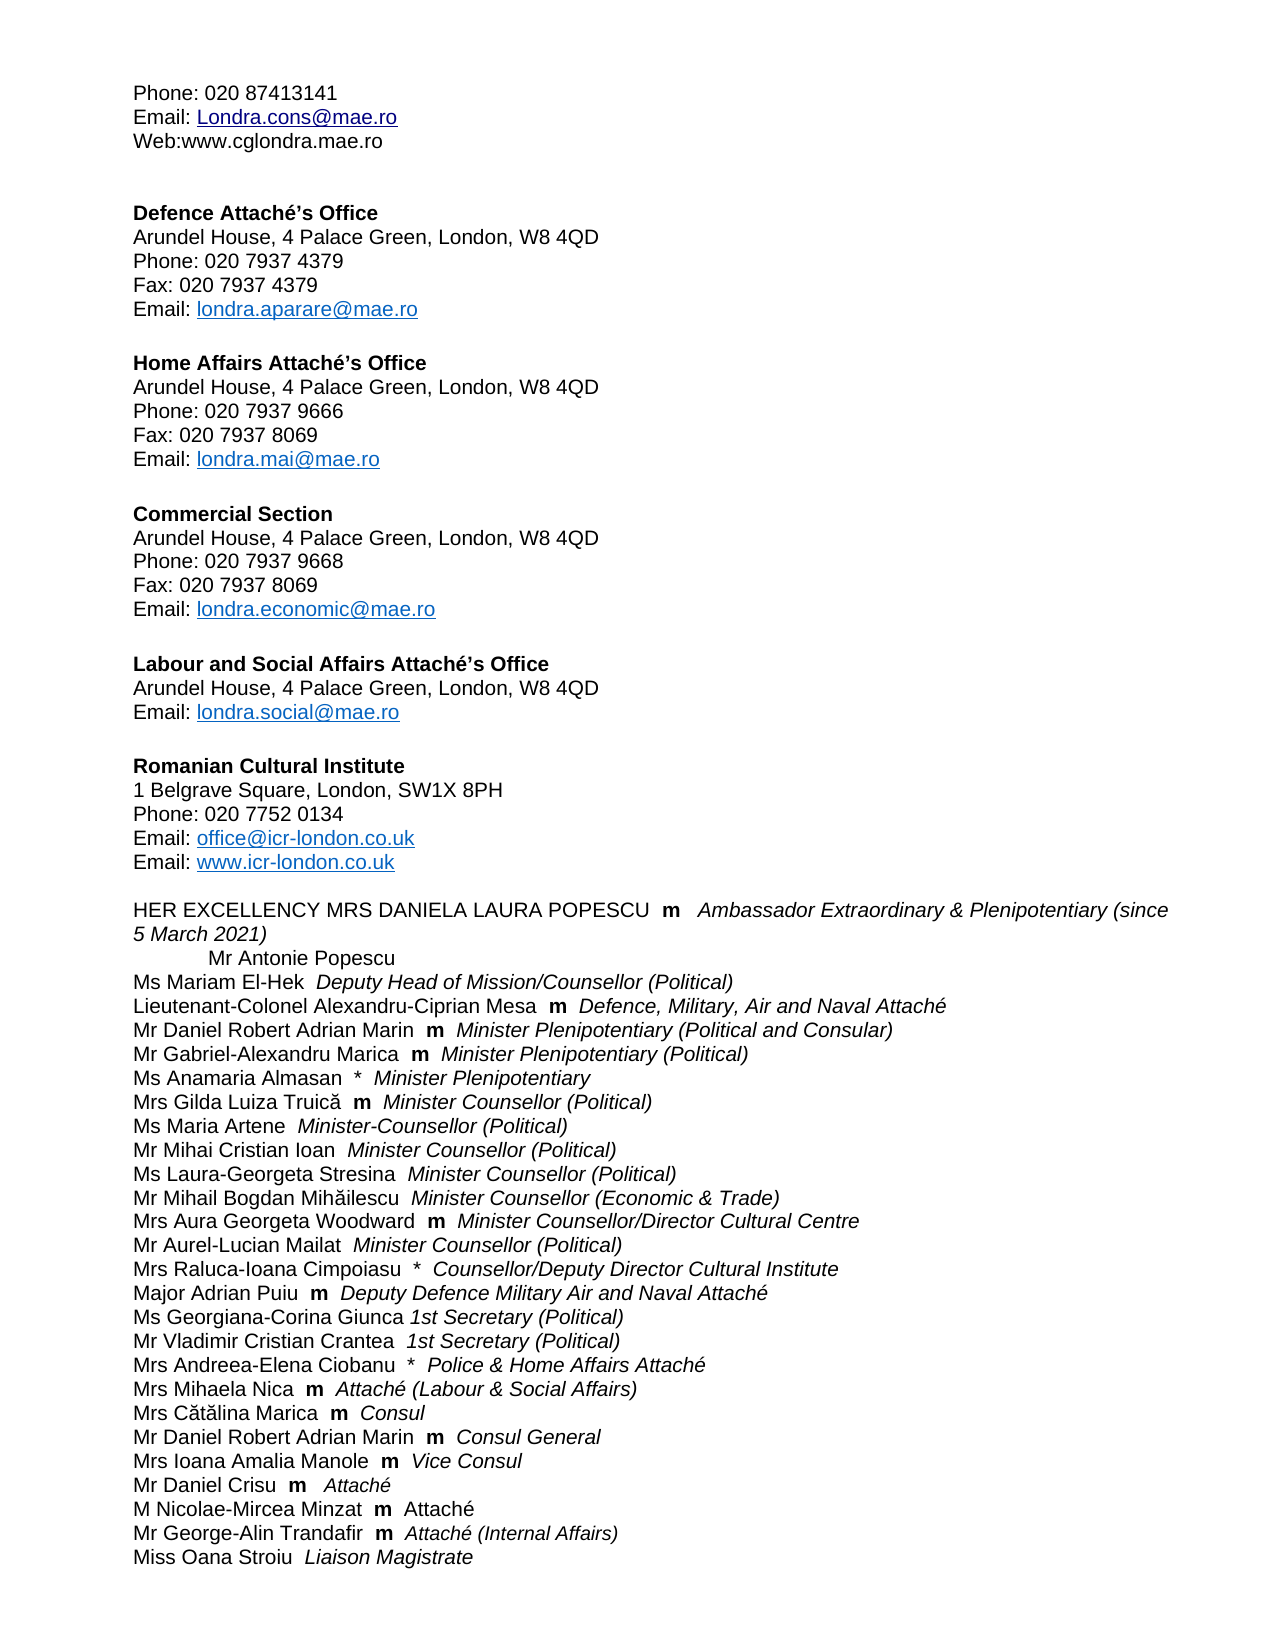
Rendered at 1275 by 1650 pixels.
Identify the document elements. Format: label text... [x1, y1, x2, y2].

text Defence Attaché’s Office [133, 201, 1181, 225]
text Email: londra.aparare@mae.ro [133, 297, 1181, 321]
text Mr Daniel Robert Adrian Marin m Consul General [133, 1425, 1181, 1449]
text Web:www.cglondra.mae.ro [133, 129, 1181, 153]
text Phone: 020 7937 9666 [133, 399, 1181, 423]
text Mrs Cătălina Marica m Consul [133, 1401, 1181, 1425]
text Mrs Andreea-Elena Ciobanu * Police & Home Affairs Attaché [133, 1353, 1181, 1377]
text Arundel House, 4 Palace Green, London, W8 4QD [133, 676, 1181, 699]
text Fax: 020 7937 8069 [133, 423, 1181, 447]
text Major Adrian Puiu m Deputy Defence Military Air and Naval Attaché [133, 1281, 1181, 1305]
text Mr George-Alin Trandafir m Attaché (Internal Affairs) [133, 1521, 1181, 1545]
text Phone: 020 7937 4379 [133, 249, 1181, 273]
text Ms Mariam El-Hek Deputy Head of Mission/Counsellor (Political) [133, 970, 1181, 994]
text M Nicolae-Mircea Minzat m Attaché [133, 1497, 1181, 1521]
text Mrs Aura Georgeta Woodward m Minister Counsellor/Director Cultural Centre [133, 1209, 1181, 1233]
text 1 Belgrave Square, London, SW1X 8PH [133, 778, 1181, 802]
text Ms Georgiana-Corina Giunca 1st Secretary (Political) [133, 1305, 1181, 1329]
text Ms Laura-Georgeta Stresina Minister Counsellor (Political) [133, 1161, 1181, 1185]
text Arundel House, 4 Palace Green, London, W8 4QD [133, 225, 1181, 249]
text Mr Gabriel-Alexandru Marica m Minister Plenipotentiary (Political) [133, 1042, 1181, 1066]
text Commercial Section [133, 501, 1181, 525]
text Mr Antonie Popescu [133, 946, 1181, 970]
text Ms Anamaria Almasan * Minister Plenipotentiary [133, 1066, 1181, 1089]
text Email: londra.mai@mae.ro [133, 447, 1181, 471]
text Phone: 020 7937 9668 [133, 549, 1181, 573]
text Email: www.icr-london.co.uk [133, 850, 1181, 874]
text Home Affairs Attaché’s Office [133, 351, 1181, 375]
text Mrs Ioana Amalia Manole m Vice Consul [133, 1449, 1181, 1473]
text Mrs Raluca-Ioana Cimpoiasu * Counsellor/Deputy Director Cultural Institute [133, 1257, 1181, 1281]
text Mrs Mihaela Nica m Attaché (Labour & Social Affairs) [133, 1377, 1181, 1401]
text Ms Maria Artene Minister-Counsellor (Political) [133, 1113, 1181, 1137]
text Labour and Social Affairs Attaché’s Office [133, 652, 1181, 676]
text Mr Aurel-Lucian Mailat Minister Counsellor (Political) [133, 1233, 1181, 1257]
text Arundel House, 4 Palace Green, London, W8 4QD [133, 525, 1181, 549]
text Email: londra.social@mae.ro [133, 699, 1181, 723]
text Email: Londra.cons@mae.ro [133, 105, 1181, 129]
text Fax: 020 7937 4379 [133, 273, 1181, 297]
text Lieutenant-Colonel Alexandru-Ciprian Mesa m Defence, Military, Air and Naval Attaché [133, 994, 1181, 1018]
text HER EXCELLENCY MRS DANIELA LAURA POPESCU m Ambassador Extraordinary & Plenipotentiary (since 5 March 2021) [133, 898, 1181, 946]
text Phone: 020 87413141 [133, 81, 1181, 105]
text Mr Daniel Crisu m Attaché [133, 1473, 1181, 1497]
text Mr Daniel Robert Adrian Marin m Minister Plenipotentiary (Political and Consular) [133, 1018, 1181, 1042]
text Mr Vladimir Cristian Crantea 1st Secretary (Political) [133, 1329, 1181, 1353]
text Romanian Cultural Institute [133, 754, 1181, 778]
text Email: londra.economic@mae.ro [133, 597, 1181, 621]
text Email: office@icr-london.co.uk [133, 826, 1181, 850]
text Fax: 020 7937 8069 [133, 573, 1181, 597]
text Phone: 020 7752 0134 [133, 802, 1181, 826]
text Arundel House, 4 Palace Green, London, W8 4QD [133, 375, 1181, 399]
text Mr Mihai Cristian Ioan Minister Counsellor (Political) [133, 1137, 1181, 1161]
text Miss Oana Stroiu Liaison Magistrate [133, 1545, 1181, 1569]
text Mrs Gilda Luiza Truică m Minister Counsellor (Political) [133, 1089, 1181, 1113]
text Mr Mihail Bogdan Mihăilescu Minister Counsellor (Economic & Trade) [133, 1185, 1181, 1209]
